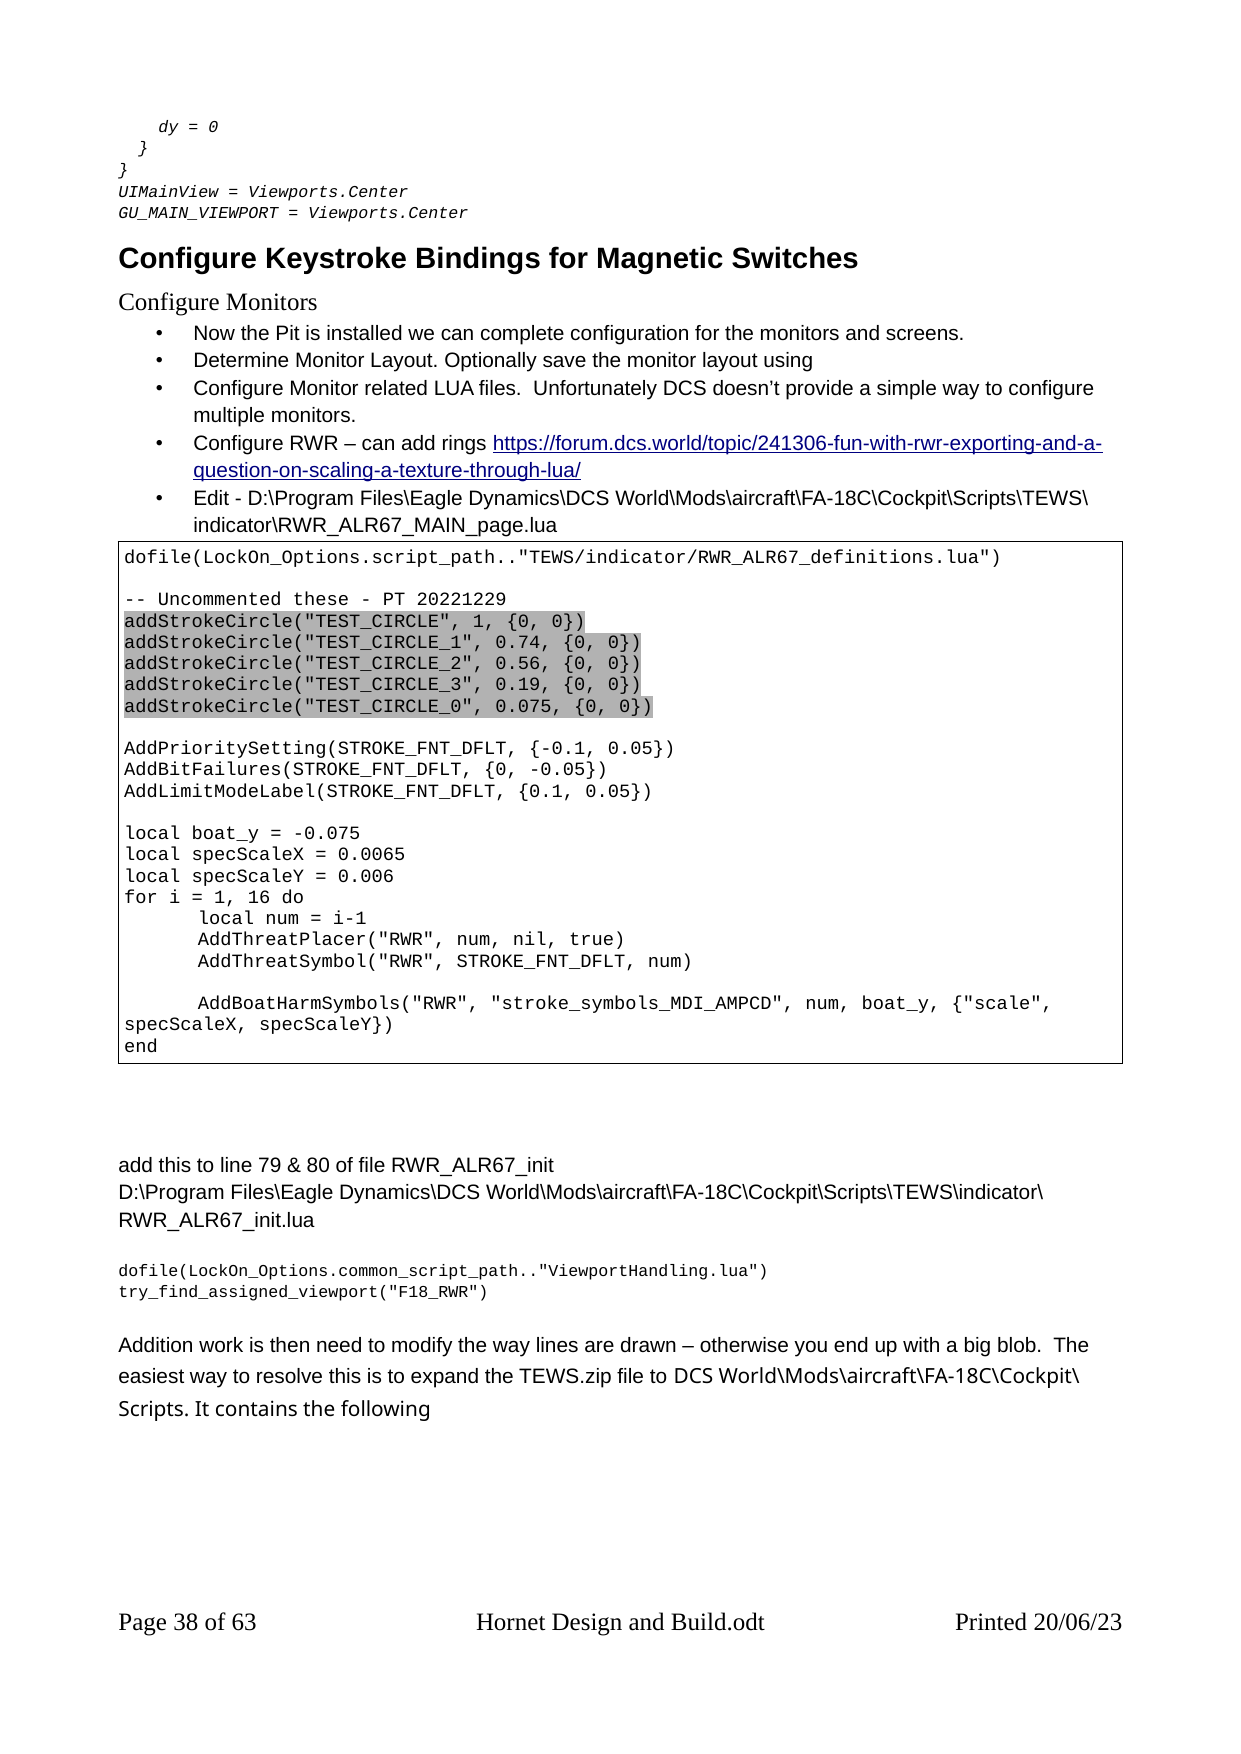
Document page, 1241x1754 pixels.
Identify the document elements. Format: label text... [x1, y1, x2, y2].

text dy = 0 [118, 118, 1122, 137]
list Edit - D:\Program Files\Eagle Dynamics\DCS World\Mods\aircraft\FA-18C\Cockpit\Scripts\TEWS\indicator\RWR_ALR67_MAIN_page.lua [156, 486, 1122, 537]
text } [118, 140, 1122, 159]
text D:\Program Files\Eagle Dynamics\DCS World\Mods\aircraft\FA-18C\Cockpit\Scripts\TEWS\indicator\RWR_ALR67_init.lua [118, 1180, 1122, 1231]
table_header dofile(LockOn_Options.script_path.."TEWS/indicator/RWR_ALR67_definitions.lua") -- Uncommented these - PT 20221229 addStrokeCircle("TEST_CIRCLE", 1, {0, 0}) addStrokeCircle("TEST_CIRCLE_1", 0.74, {0, 0}) addStrokeCircle("TEST_CIRCLE_2", 0.56, {0, 0}) addStrokeCircle("TEST_CIRCLE_3", 0.19, {0, 0}) addStrokeCircle("TEST_CIRCLE_0", 0.075, {0, 0}) AddPrioritySetting(STROKE_FNT_DFLT, {-0.1, 0.05}) AddBitFailures(STROKE_FNT_DFLT, {0, -0.05}) AddLimitModeLabel(STROKE_FNT_DFLT, {0.1, 0.05}) local boat_y = -0.075 local specScaleX = 0.0065 local specScaleY = 0.006 for i = 1, 16 do local num = i-1 AddThreatPlacer("RWR", num, nil, true) AddThreatSymbol("RWR", STROKE_FNT_DFLT, num) AddBoatHarmSymbols("RWR", "stroke_symbols_MDI_AMPCD", num, boat_y, {"scale", specScaleX, specScaleY}) end [119, 542, 1122, 1063]
subtitle Configure Keystroke Bindings for Magnetic Switches [118, 241, 1122, 275]
text try_find_assigned_viewport("F18_RWR") [118, 1284, 1122, 1303]
list Configure Monitor related LUA files. Unfortunately DCS doesn’t provide a simple way to configure multiple monitors. [156, 376, 1122, 427]
text Addition work is then need to modify the way lines are drawn – otherwise you end up with a big blob. The easiest way to resolve this is to expand the TEWS.zip file to DCS World\Mods\aircraft\FA-18C\Cockpit\Scripts. It contains the following [118, 1333, 1122, 1422]
list Configure RWR – can add rings https://forum.dcs.world/topic/241306-fun-with-rwr-exporting-and-a-question-on-scaling-a-texture-through-lua/ [156, 431, 1122, 482]
text dofile(LockOn_Options.common_script_path.."ViewportHandling.lua") [118, 1262, 1122, 1281]
text add this to line 79 & 80 of file RWR_ALR67_init [118, 1152, 1122, 1176]
text Configure Monitors [118, 287, 1122, 316]
text UIMainView = Viewports.Center [118, 183, 1122, 202]
text } [118, 161, 1122, 180]
list Now the Pit is installed we can complete configuration for the monitors and screens. [156, 320, 1122, 344]
list Determine Monitor Layout. Optionally save the monitor layout using [156, 348, 1122, 372]
text GU_MAIN_VIEWPORT = Viewports.Center [118, 205, 1122, 224]
